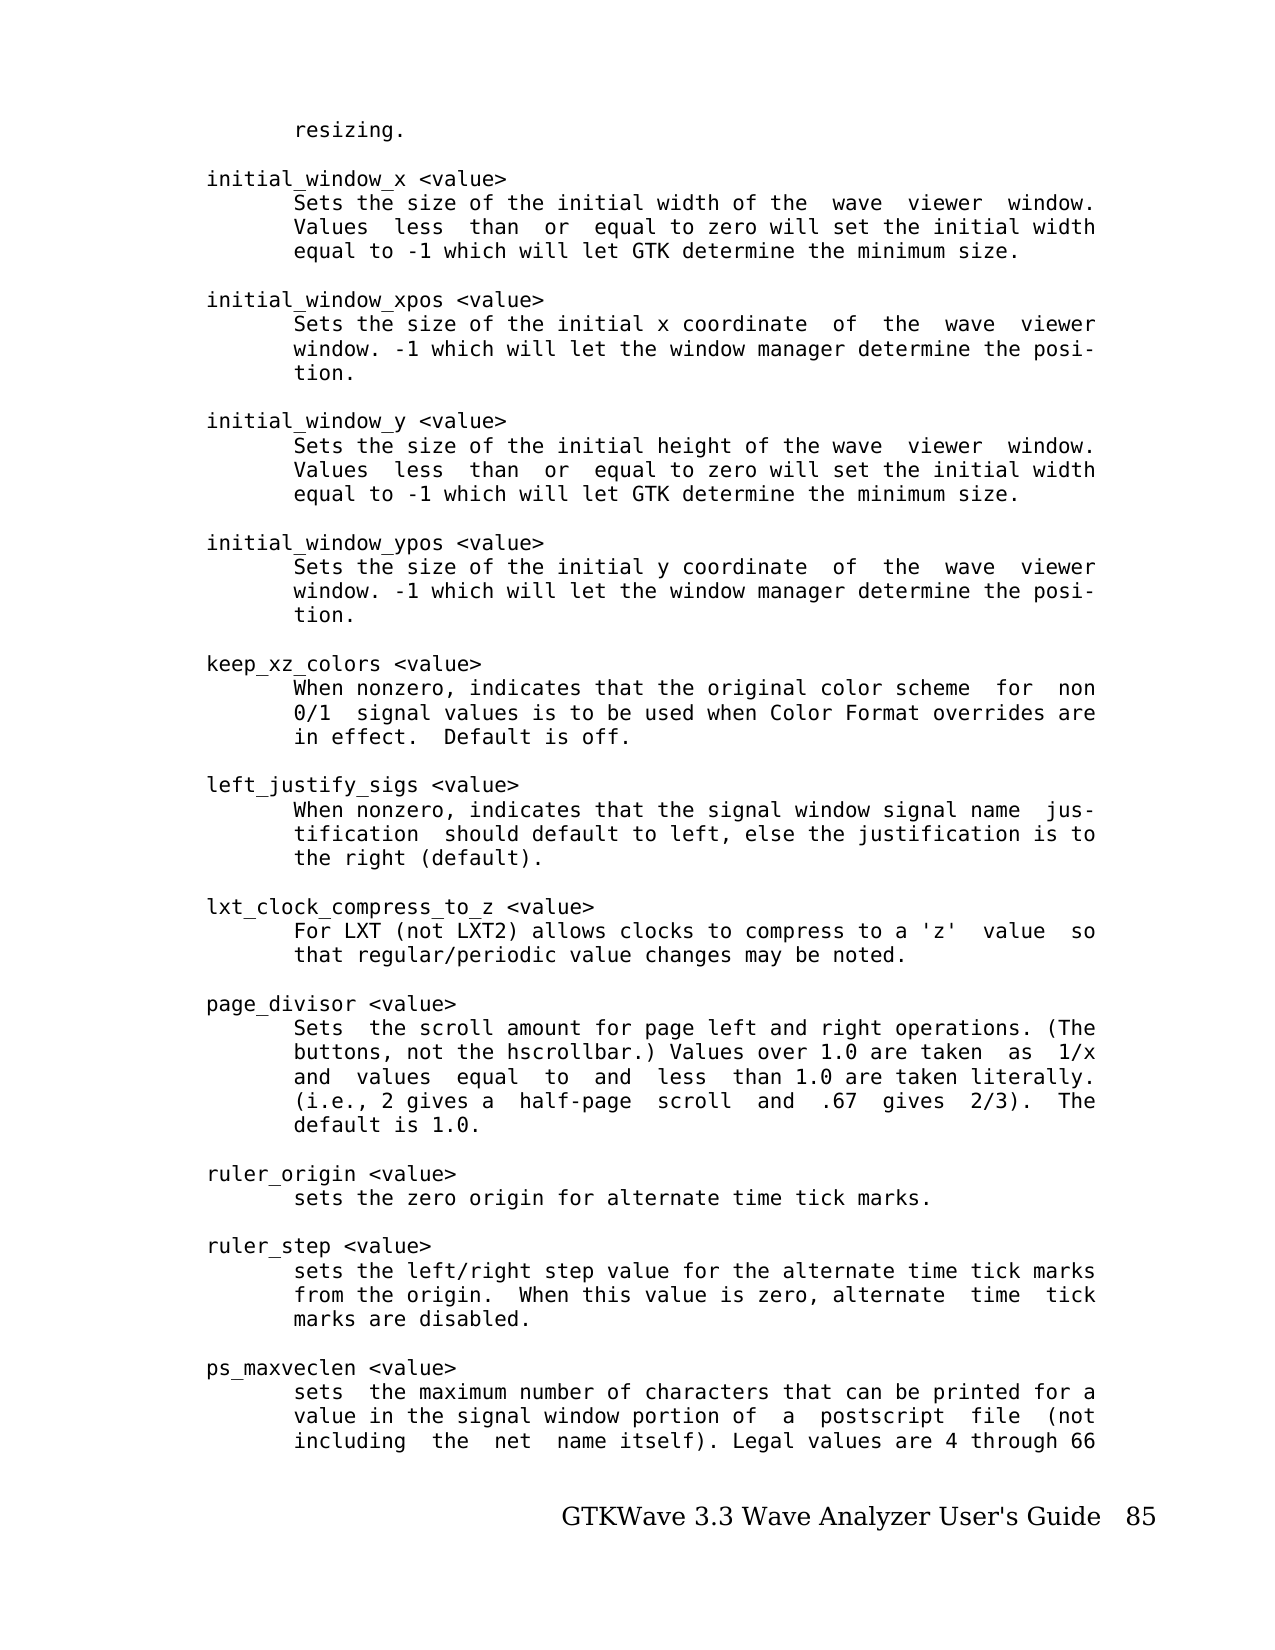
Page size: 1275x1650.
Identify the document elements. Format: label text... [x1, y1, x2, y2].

text page_divisor <value> [118, 992, 1157, 1016]
text sets the zero origin for alternate time tick marks. [118, 1186, 1157, 1210]
text Sets the size of the initial height of the wave viewer window. [118, 434, 1157, 458]
text Sets the size of the initial width of the wave viewer window. [118, 191, 1157, 215]
text For LXT (not LXT2) allows clocks to compress to a 'z' value so [118, 919, 1157, 943]
text resizing. [118, 118, 1157, 142]
text Sets the size of the initial y coordinate of the wave viewer [118, 555, 1157, 579]
text initial_window_xpos <value> [118, 288, 1157, 312]
text When nonzero, indicates that the original color scheme for non [118, 676, 1157, 701]
text tion. [118, 361, 1157, 385]
text in effect. Default is off. [118, 725, 1157, 749]
text lxt_clock_compress_to_z <value> [118, 895, 1157, 919]
text and values equal to and less than 1.0 are taken literally. [118, 1065, 1157, 1089]
text window. -1 which will let the window manager determine the posi- [118, 337, 1157, 361]
text ps_maxveclen <value> [118, 1356, 1157, 1380]
text (i.e., 2 gives a half-page scroll and .67 gives 2/3). The [118, 1089, 1157, 1113]
text sets the left/right step value for the alternate time tick marks [118, 1259, 1157, 1283]
text ruler_step <value> [118, 1234, 1157, 1259]
text 0/1 signal values is to be used when Color Format overrides are [118, 701, 1157, 725]
text tification should default to left, else the justification is to [118, 822, 1157, 846]
text equal to -1 which will let GTK determine the minimum size. [118, 482, 1157, 506]
text initial_window_x <value> [118, 167, 1157, 191]
text left_justify_sigs <value> [118, 773, 1157, 798]
text window. -1 which will let the window manager determine the posi- [118, 579, 1157, 603]
text that regular/periodic value changes may be noted. [118, 943, 1157, 968]
text from the origin. When this value is zero, alternate time tick [118, 1283, 1157, 1307]
text initial_window_y <value> [118, 409, 1157, 434]
text Values less than or equal to zero will set the initial width [118, 215, 1157, 239]
text Sets the size of the initial x coordinate of the wave viewer [118, 312, 1157, 337]
text sets the maximum number of characters that can be printed for a [118, 1380, 1157, 1404]
text tion. [118, 603, 1157, 628]
text value in the signal window portion of a postscript file (not [118, 1404, 1157, 1429]
text equal to -1 which will let GTK determine the minimum size. [118, 239, 1157, 264]
text Values less than or equal to zero will set the initial width [118, 458, 1157, 482]
text marks are disabled. [118, 1307, 1157, 1332]
text the right (default). [118, 846, 1157, 871]
text initial_window_ypos <value> [118, 531, 1157, 555]
text default is 1.0. [118, 1113, 1157, 1137]
text buttons, not the hscrollbar.) Values over 1.0 are taken as 1/x [118, 1040, 1157, 1065]
text Sets the scroll amount for page left and right operations. (The [118, 1016, 1157, 1040]
text ruler_origin <value> [118, 1162, 1157, 1186]
text including the net name itself). Legal values are 4 through 66 [118, 1429, 1157, 1453]
text keep_xz_colors <value> [118, 652, 1157, 676]
text When nonzero, indicates that the signal window signal name jus- [118, 798, 1157, 822]
